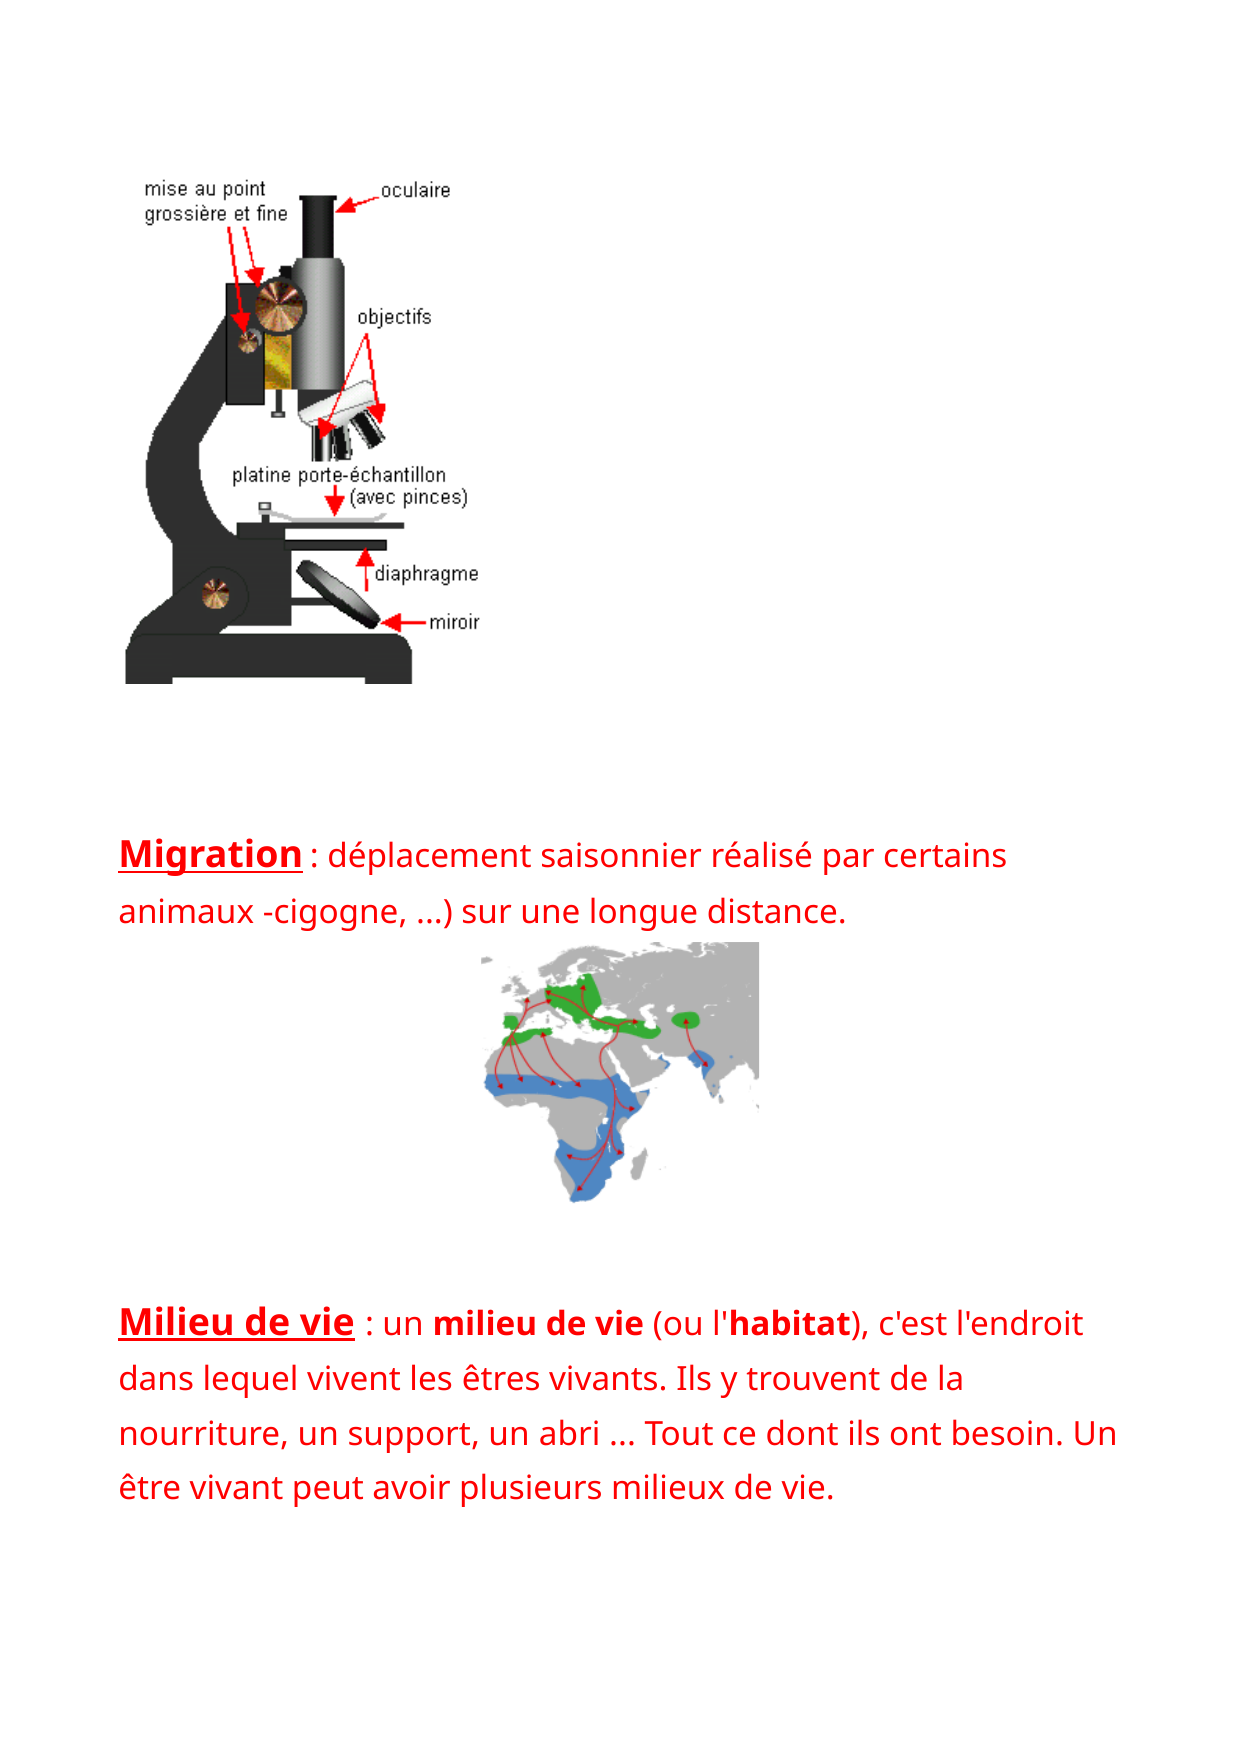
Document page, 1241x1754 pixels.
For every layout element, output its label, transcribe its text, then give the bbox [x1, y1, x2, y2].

text Migration : déplacement saisonnier réalisé par certains animaux -cigogne, ...) sur une longue distance. [118, 827, 1122, 933]
text Milieu de vie : un milieu de vie (ou l'habitat), c'est l'endroit dans lequel vivent les êtres vivants. Ils y trouvent de la nourriture, un support, un abri ... Tout ce dont ils ont besoin. Un être vivant peut avoir plusieurs milieux de vie. [118, 1295, 1122, 1509]
picture [118, 166, 503, 684]
picture [481, 942, 760, 1221]
